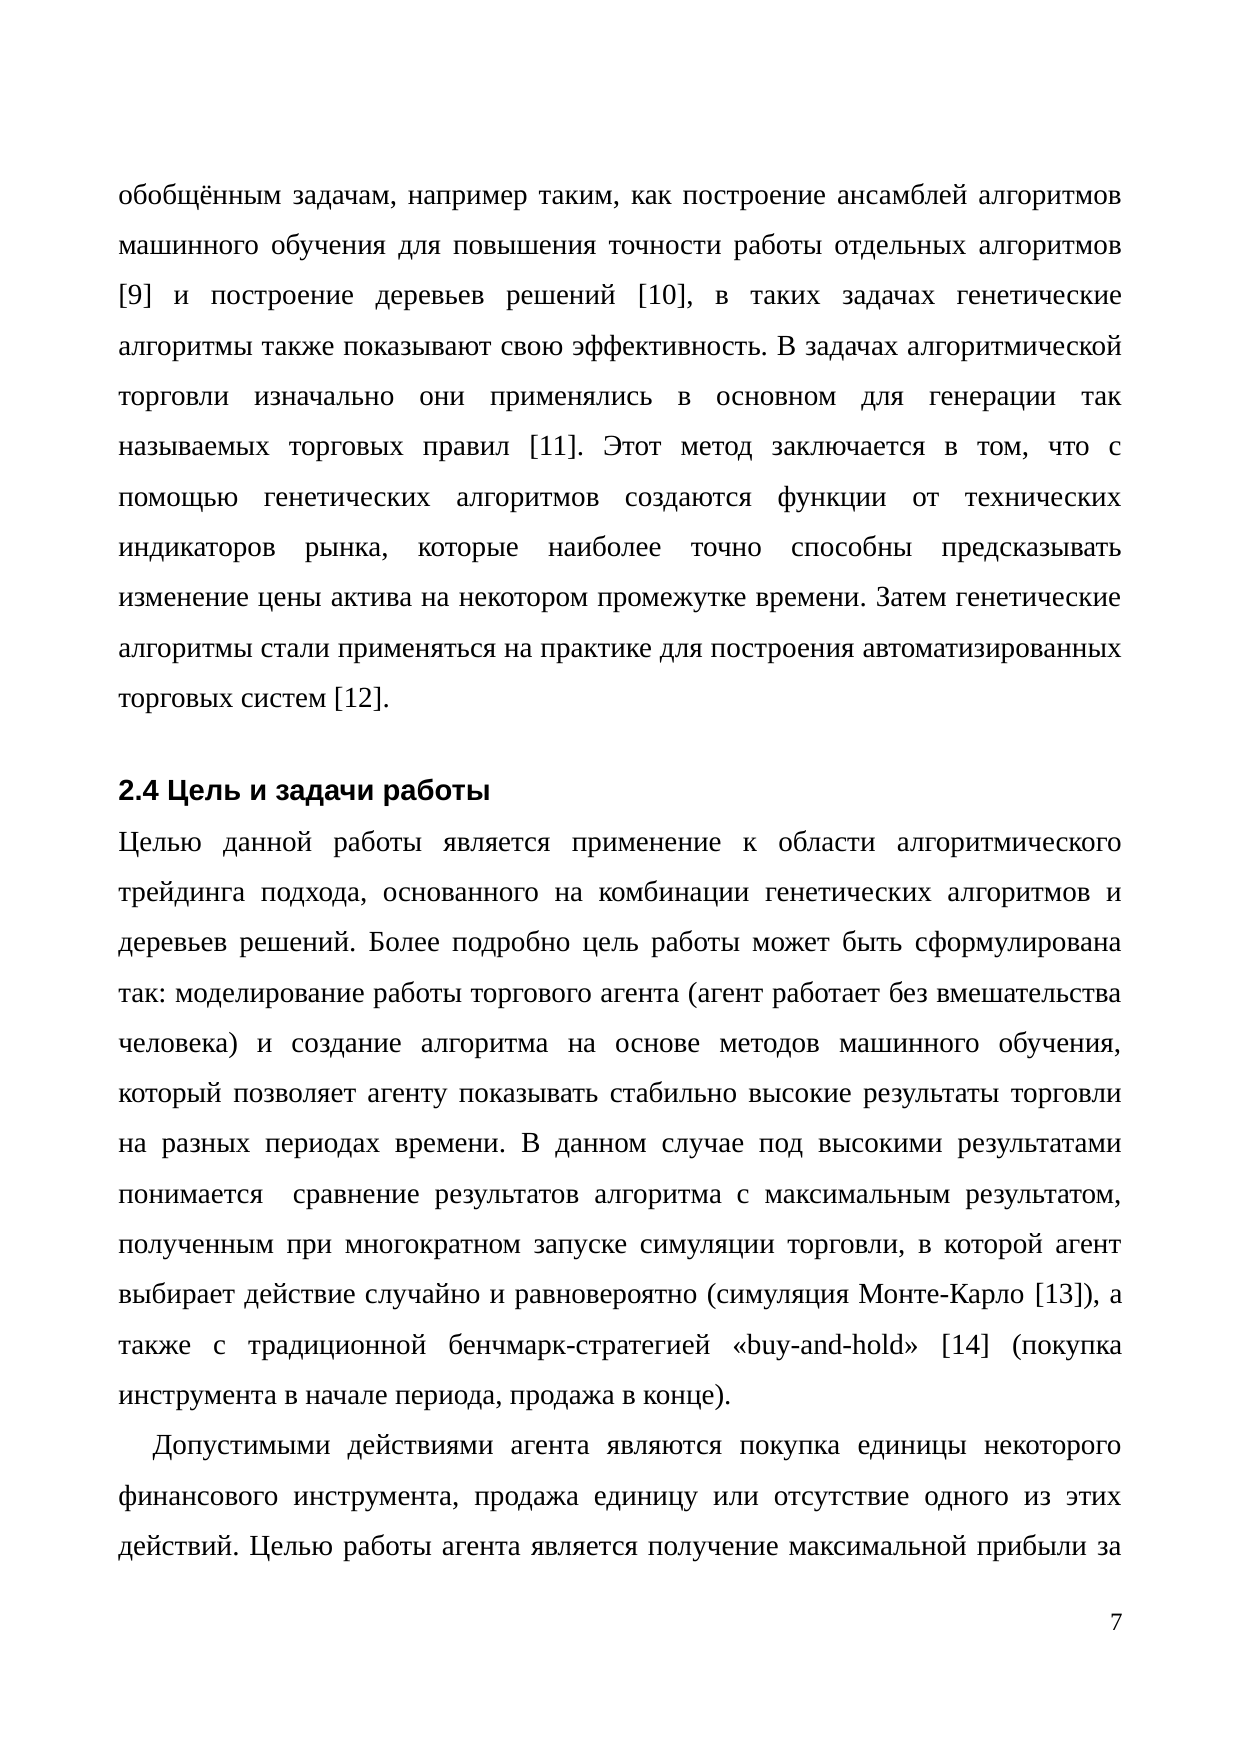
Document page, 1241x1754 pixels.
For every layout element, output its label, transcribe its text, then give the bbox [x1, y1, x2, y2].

list Целью данной работы является применение к области алгоритмического трейдинга подхода, основанного на комбинации генетических алгоритмов и деревьев решений. Более подробно цель работы может быть сформулирована так: моделирование работы торгового агента (агент работает без вмешательства человека) и создание алгоритма на основе методов машинного обучения, который позволяет агенту показывать стабильно высокие результаты торговли на разных периодах времени. В данном случае под высокими результатами понимается сравнение результатов алгоритма с максимальным результатом, полученным при многократном запуске симуляции торговли, в которой агент выбирает действие случайно и равновероятно (симуляция Монте-Карло [13]), а также с традиционной бенчмарк-стратегией «buy-and-hold» [14] (покупка инструмента в начале периода, продажа в конце). [118, 824, 1122, 1411]
list Цель и задачи работы [118, 773, 1122, 807]
list Допустимыми действиями агента являются покупка единицы некоторого финансового инструмента, продажа единицу или отсутствие одного из этих действий. Целью работы агента является получение максимальной прибыли за [118, 1427, 1122, 1562]
list обобщённым задачам, например таким, как построение ансамблей алгоритмов машинного обучения для повышения точности работы отдельных алгоритмов [9] и построение деревьев решений [10], в таких задачах генетические алгоритмы также показывают свою эффективность. В задачах алгоритмической торговли изначально они применялись в основном для генерации так называемых торговых правил [11]. Этот метод заключается в том, что с помощью генетических алгоритмов создаются функции от технических индикаторов рынка, которые наиболее точно способны предсказывать изменение цены актива на некотором промежутке времени. Затем генетические алгоритмы стали применяться на практике для построения автоматизированных торговых систем [12]. [118, 177, 1122, 713]
